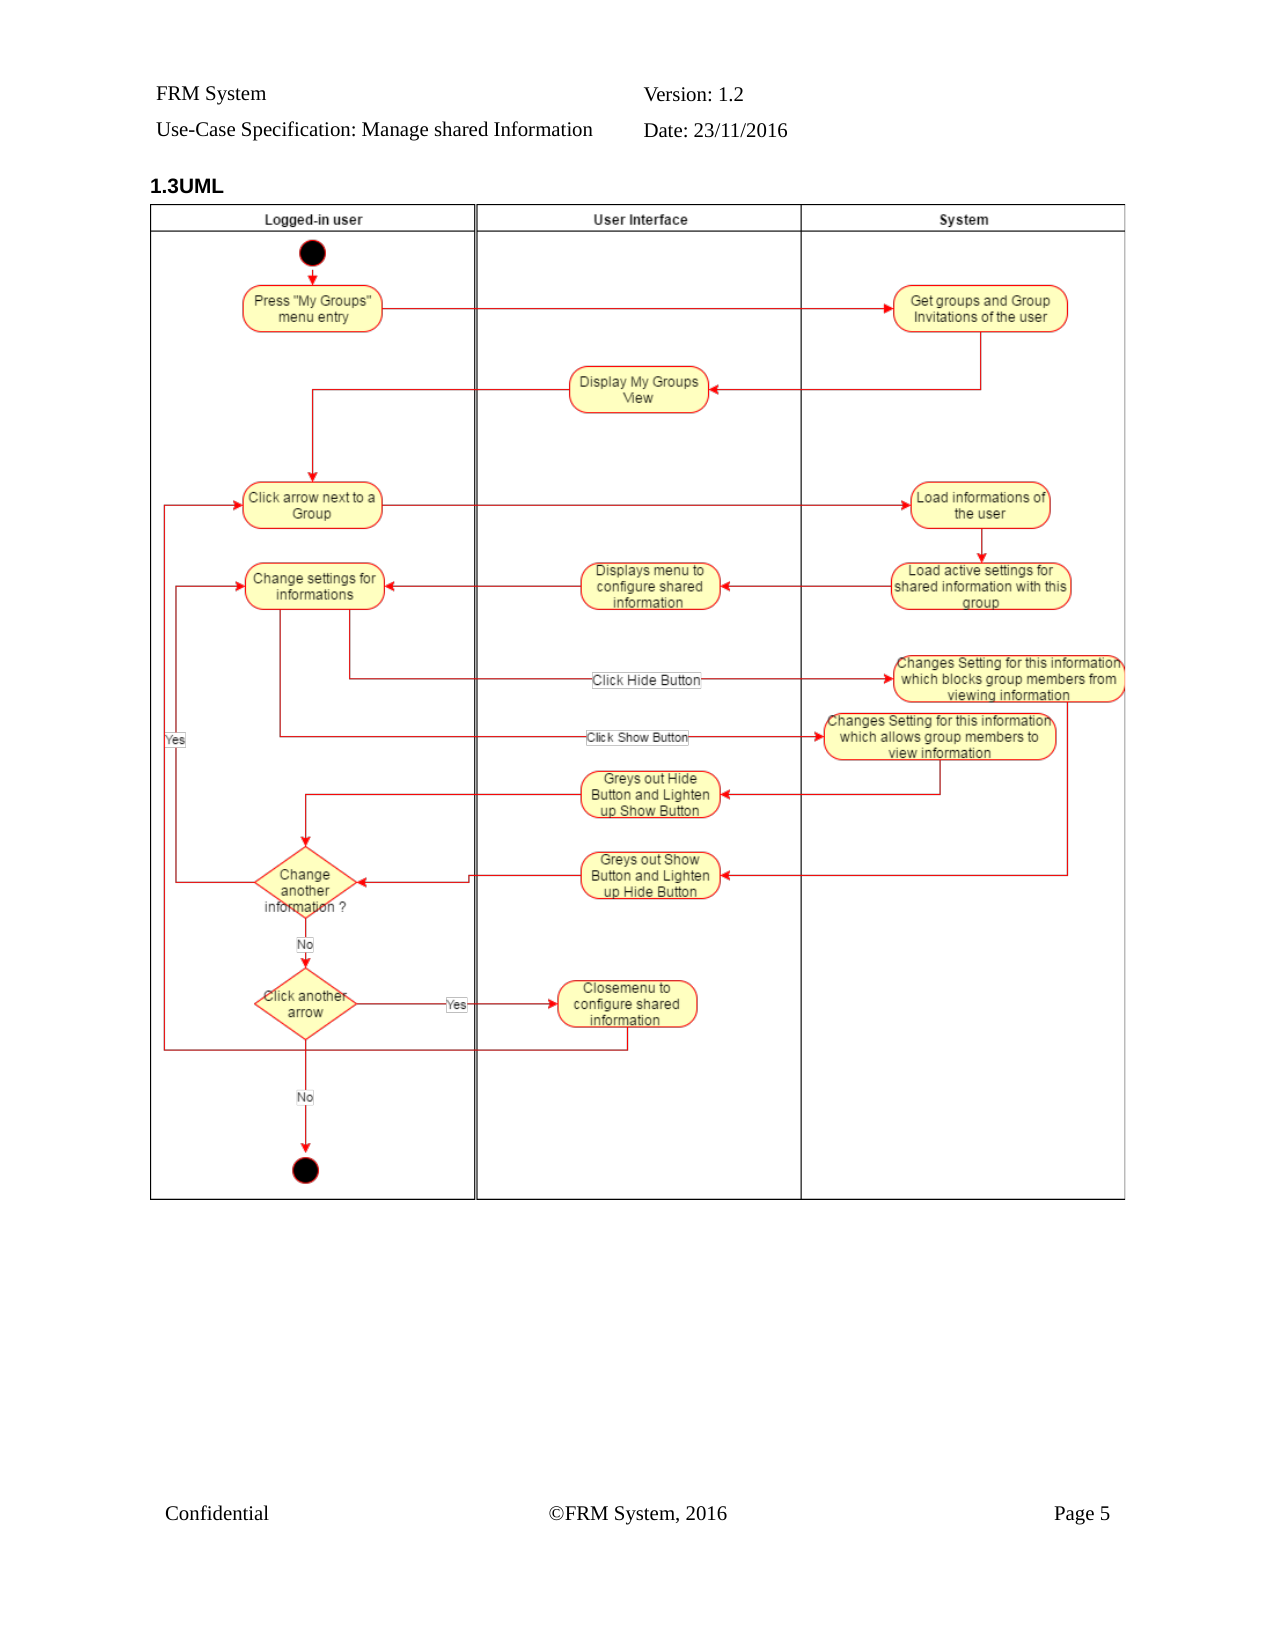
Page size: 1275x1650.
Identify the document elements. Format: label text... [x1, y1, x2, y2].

subtitle UML [150, 173, 1125, 198]
